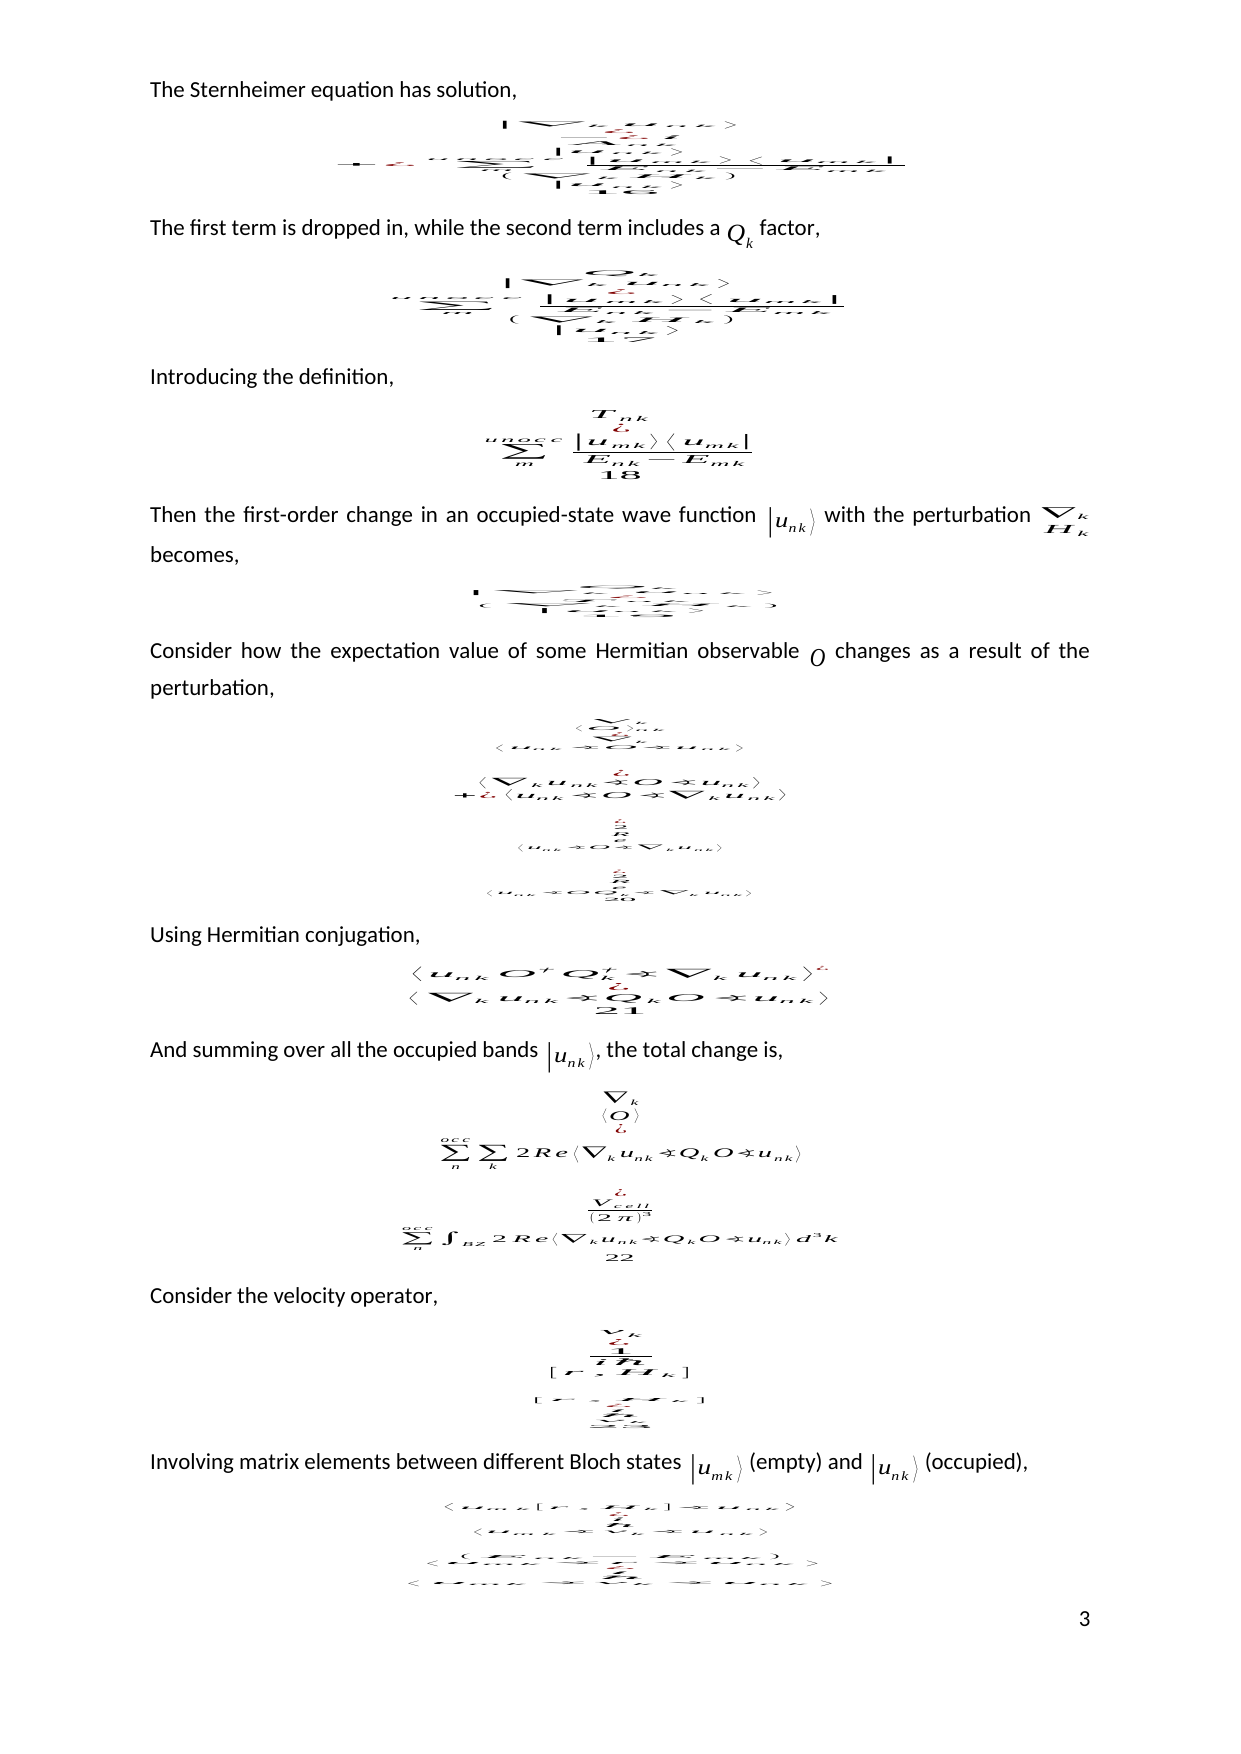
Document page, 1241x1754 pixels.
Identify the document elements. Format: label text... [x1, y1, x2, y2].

text Introducing the definition, [150, 362, 1090, 390]
text Involving matrix elements between different Bloch states (empty) and (occupied), [150, 1447, 1090, 1486]
text The Sternheimer equation has solution, [150, 75, 1090, 103]
text Consider the velocity operator, [150, 1281, 1090, 1309]
text And summing over all the occupied bands , the total change is, [150, 1035, 1090, 1073]
text Then the first-order change in an occupied-state wave function with the perturbation becomes, [150, 500, 1090, 568]
text The first term is dropped in, while the second term includes a factor, [150, 213, 1090, 251]
text Using Hermitian conjugation, [150, 920, 1090, 948]
text Consider how the expectation value of some Hermitian observable changes as a result of the perturbation, [150, 636, 1090, 701]
